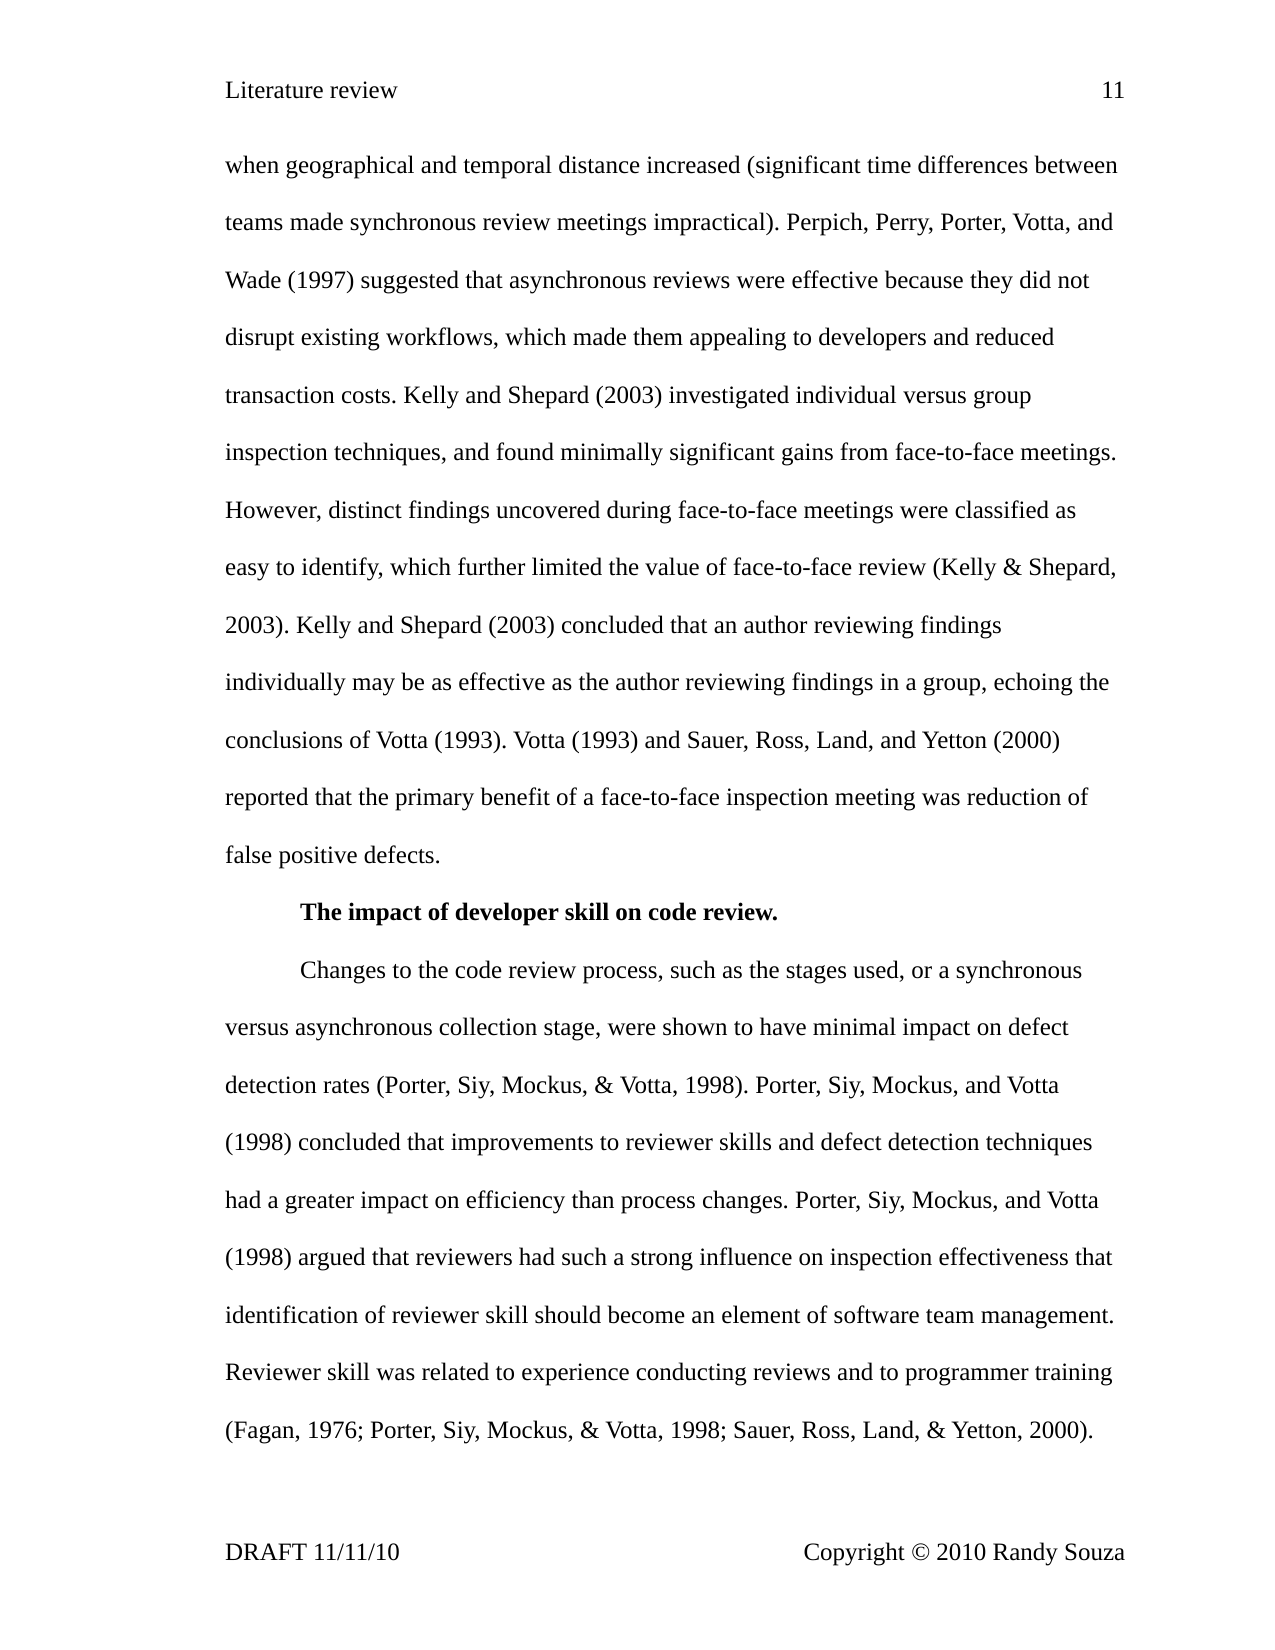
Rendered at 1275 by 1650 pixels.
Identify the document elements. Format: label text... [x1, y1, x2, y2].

subtitle The impact of developer skill on code review. [300, 897, 1125, 926]
text when geographical and temporal distance increased (significant time differences between teams made synchronous review meetings impractical). Perpich, Perry, Porter, Votta, and Wade (1997) suggested that asynchronous reviews were effective because they did not disrupt existing workflows, which made them appealing to developers and reduced transaction costs. Kelly and Shepard (2003) investigated individual versus group inspection techniques, and found minimally significant gains from face-to-face meetings. However, distinct findings uncovered during face-to-face meetings were classified as easy to identify, which further limited the value of face-to-face review (Kelly & Shepard, 2003). Kelly and Shepard (2003) concluded that an author reviewing findings individually may be as effective as the author reviewing findings in a group, echoing the conclusions of Votta (1993). Votta (1993) and Sauer, Ross, Land, and Yetton (2000) reported that the primary benefit of a face-to-face inspection meeting was reduction of false positive defects. [225, 150, 1125, 869]
text Changes to the code review process, such as the stages used, or a synchronous versus asynchronous collection stage, were shown to have minimal impact on defect detection rates (Porter, Siy, Mockus, & Votta, 1998). Porter, Siy, Mockus, and Votta (1998) concluded that improvements to reviewer skills and defect detection techniques had a greater impact on efficiency than process changes. Porter, Siy, Mockus, and Votta (1998) argued that reviewers had such a strong influence on inspection effectiveness that identification of reviewer skill should become an element of software team management. Reviewer skill was related to experience conducting reviews and to programmer training (Fagan, 1976; Porter, Siy, Mockus, & Votta, 1998; Sauer, Ross, Land, & Yetton, 2000). [225, 955, 1125, 1444]
